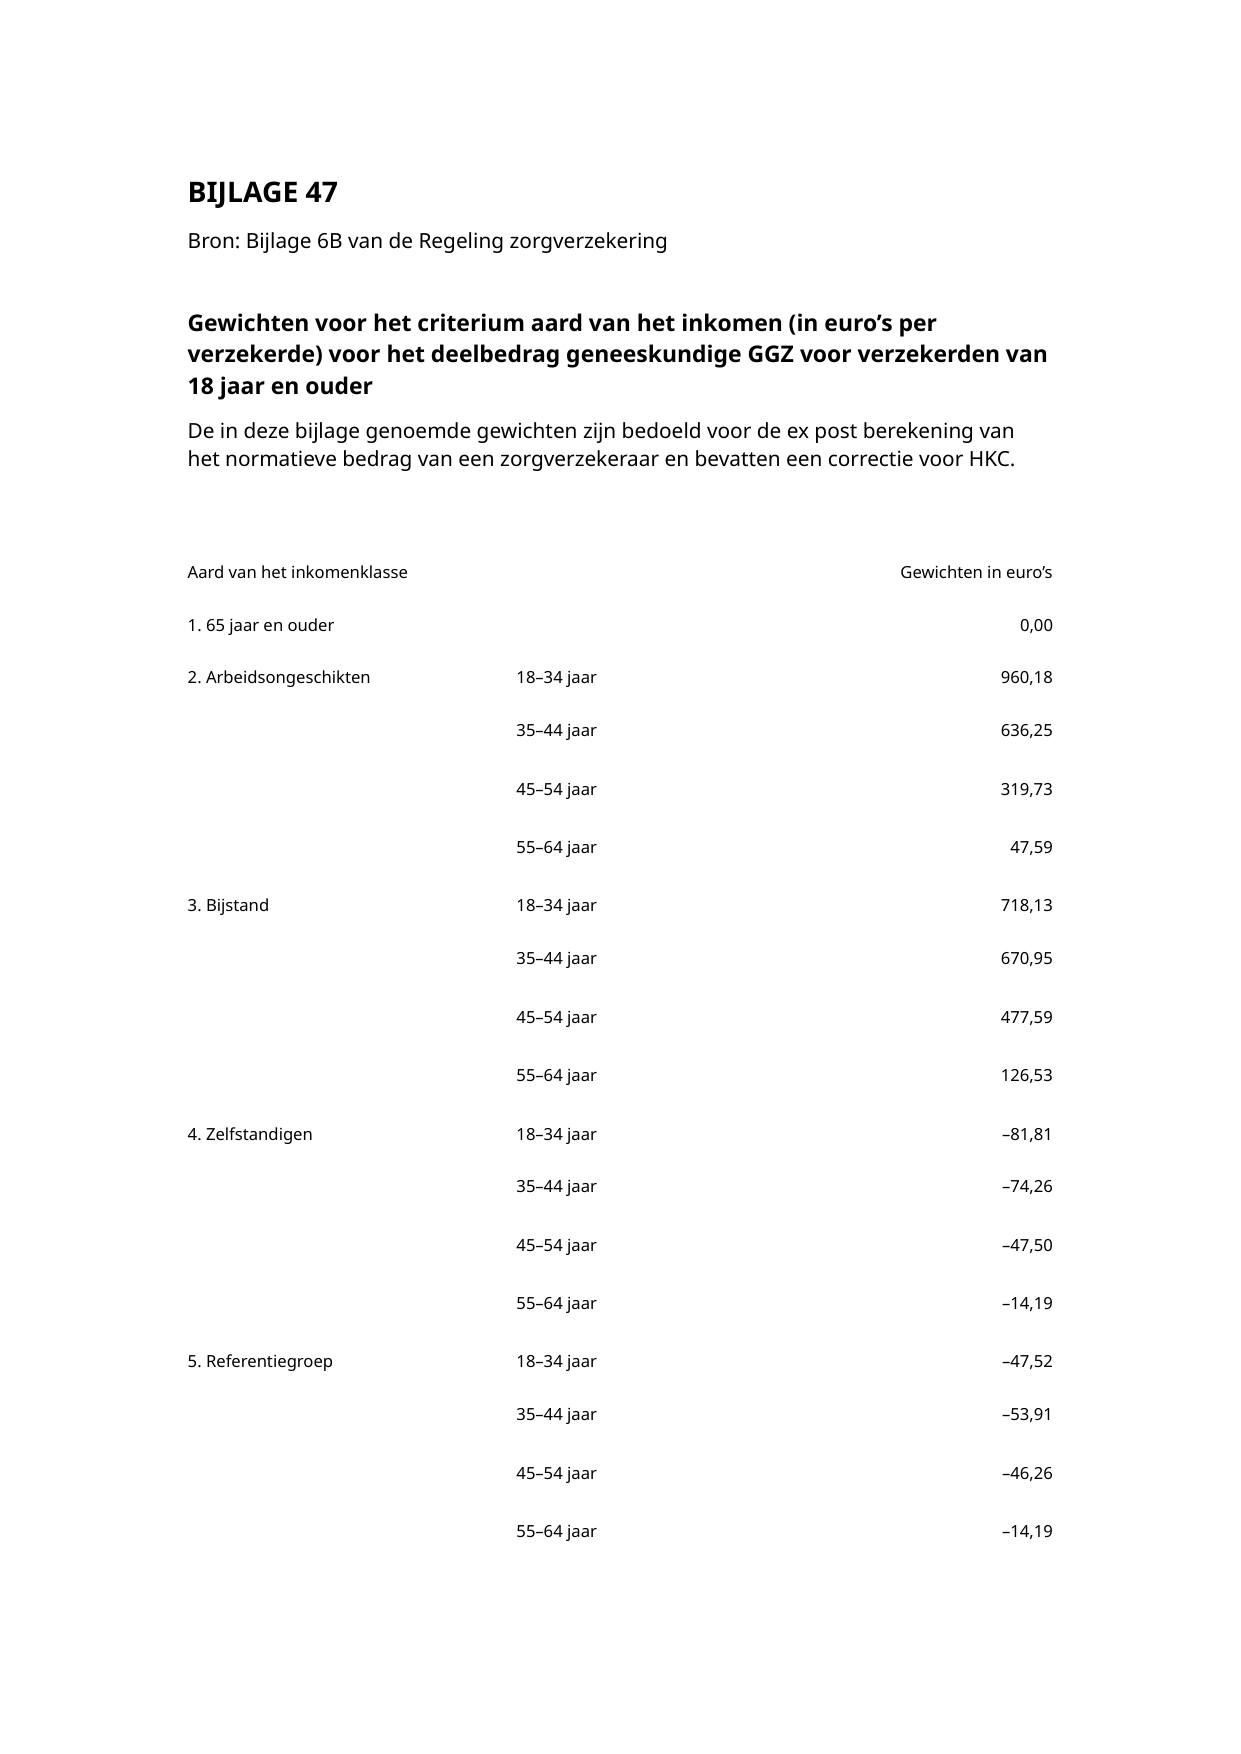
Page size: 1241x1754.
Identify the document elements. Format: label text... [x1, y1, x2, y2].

table_cell –81,81 [715, 1122, 1053, 1175]
table_cell –53,91 [715, 1403, 1053, 1461]
table_cell 35–44 jaar [516, 947, 715, 1005]
table_cell [188, 719, 516, 777]
table_cell 4. Zelfstandigen [188, 1122, 516, 1175]
table_header Gewichten in euro’s [715, 561, 1053, 613]
table_cell 55–64 jaar [516, 1520, 715, 1578]
table_cell 18–34 jaar [516, 1122, 715, 1175]
table_cell 45–54 jaar [516, 777, 715, 836]
table_cell 18–34 jaar [516, 666, 715, 719]
table_cell [188, 777, 516, 836]
table_cell 126,53 [715, 1064, 1053, 1122]
table_cell [188, 947, 516, 1005]
table_cell 55–64 jaar [516, 1064, 715, 1122]
table_cell –74,26 [715, 1175, 1053, 1233]
table_cell [188, 1461, 516, 1520]
table_cell [188, 1292, 516, 1350]
table_cell [188, 1403, 516, 1461]
table_cell 55–64 jaar [516, 1292, 715, 1350]
table_cell [188, 1520, 516, 1578]
table_cell 45–54 jaar [516, 1005, 715, 1064]
table_cell 18–34 jaar [516, 894, 715, 947]
table_cell 55–64 jaar [516, 836, 715, 894]
table_cell 18–34 jaar [516, 1350, 715, 1403]
text De in deze bijlage genoemde gewichten zijn bedoeld voor de ex post berekening van het normatieve bedrag van een zorgverzekeraar en bevatten een correctie voor HKC. [187, 416, 1053, 473]
subtitle BIJLAGE 47 [187, 172, 1053, 211]
table_cell 636,25 [715, 719, 1053, 777]
table_cell 960,18 [715, 666, 1053, 719]
table_cell –47,52 [715, 1350, 1053, 1403]
table_cell [188, 1175, 516, 1233]
table_cell –14,19 [715, 1292, 1053, 1350]
table_cell 35–44 jaar [516, 1175, 715, 1233]
table_cell 477,59 [715, 1005, 1053, 1064]
table_cell –46,26 [715, 1461, 1053, 1520]
table_cell 45–54 jaar [516, 1233, 715, 1292]
table_cell 45–54 jaar [516, 1461, 715, 1520]
table_cell 3. Bijstand [188, 894, 516, 947]
table_cell 2. Arbeidsongeschikten [188, 666, 516, 719]
subtitle Gewichten voor het criterium aard van het inkomen (in euro’s per verzekerde) voor het deelbedrag geneeskundige GGZ voor verzekerden van 18 jaar en ouder [187, 307, 1053, 401]
table_cell 1. 65 jaar en ouder [188, 613, 715, 666]
text Bron: Bijlage 6B van de Regeling zorgverzekering [187, 226, 1053, 254]
table_cell [188, 836, 516, 894]
table_cell [188, 1064, 516, 1122]
table_cell –47,50 [715, 1233, 1053, 1292]
table_cell 35–44 jaar [516, 1403, 715, 1461]
table_cell 319,73 [715, 777, 1053, 836]
table_cell 718,13 [715, 894, 1053, 947]
table_cell [188, 1233, 516, 1292]
table_cell 0,00 [715, 613, 1053, 666]
table_cell [188, 1005, 516, 1064]
table_cell 670,95 [715, 947, 1053, 1005]
table_cell –14,19 [715, 1520, 1053, 1578]
table_header Aard van het inkomenklasse [188, 561, 715, 613]
table_cell 5. Referentiegroep [188, 1350, 516, 1403]
table_cell 47,59 [715, 836, 1053, 894]
table_cell 35–44 jaar [516, 719, 715, 777]
